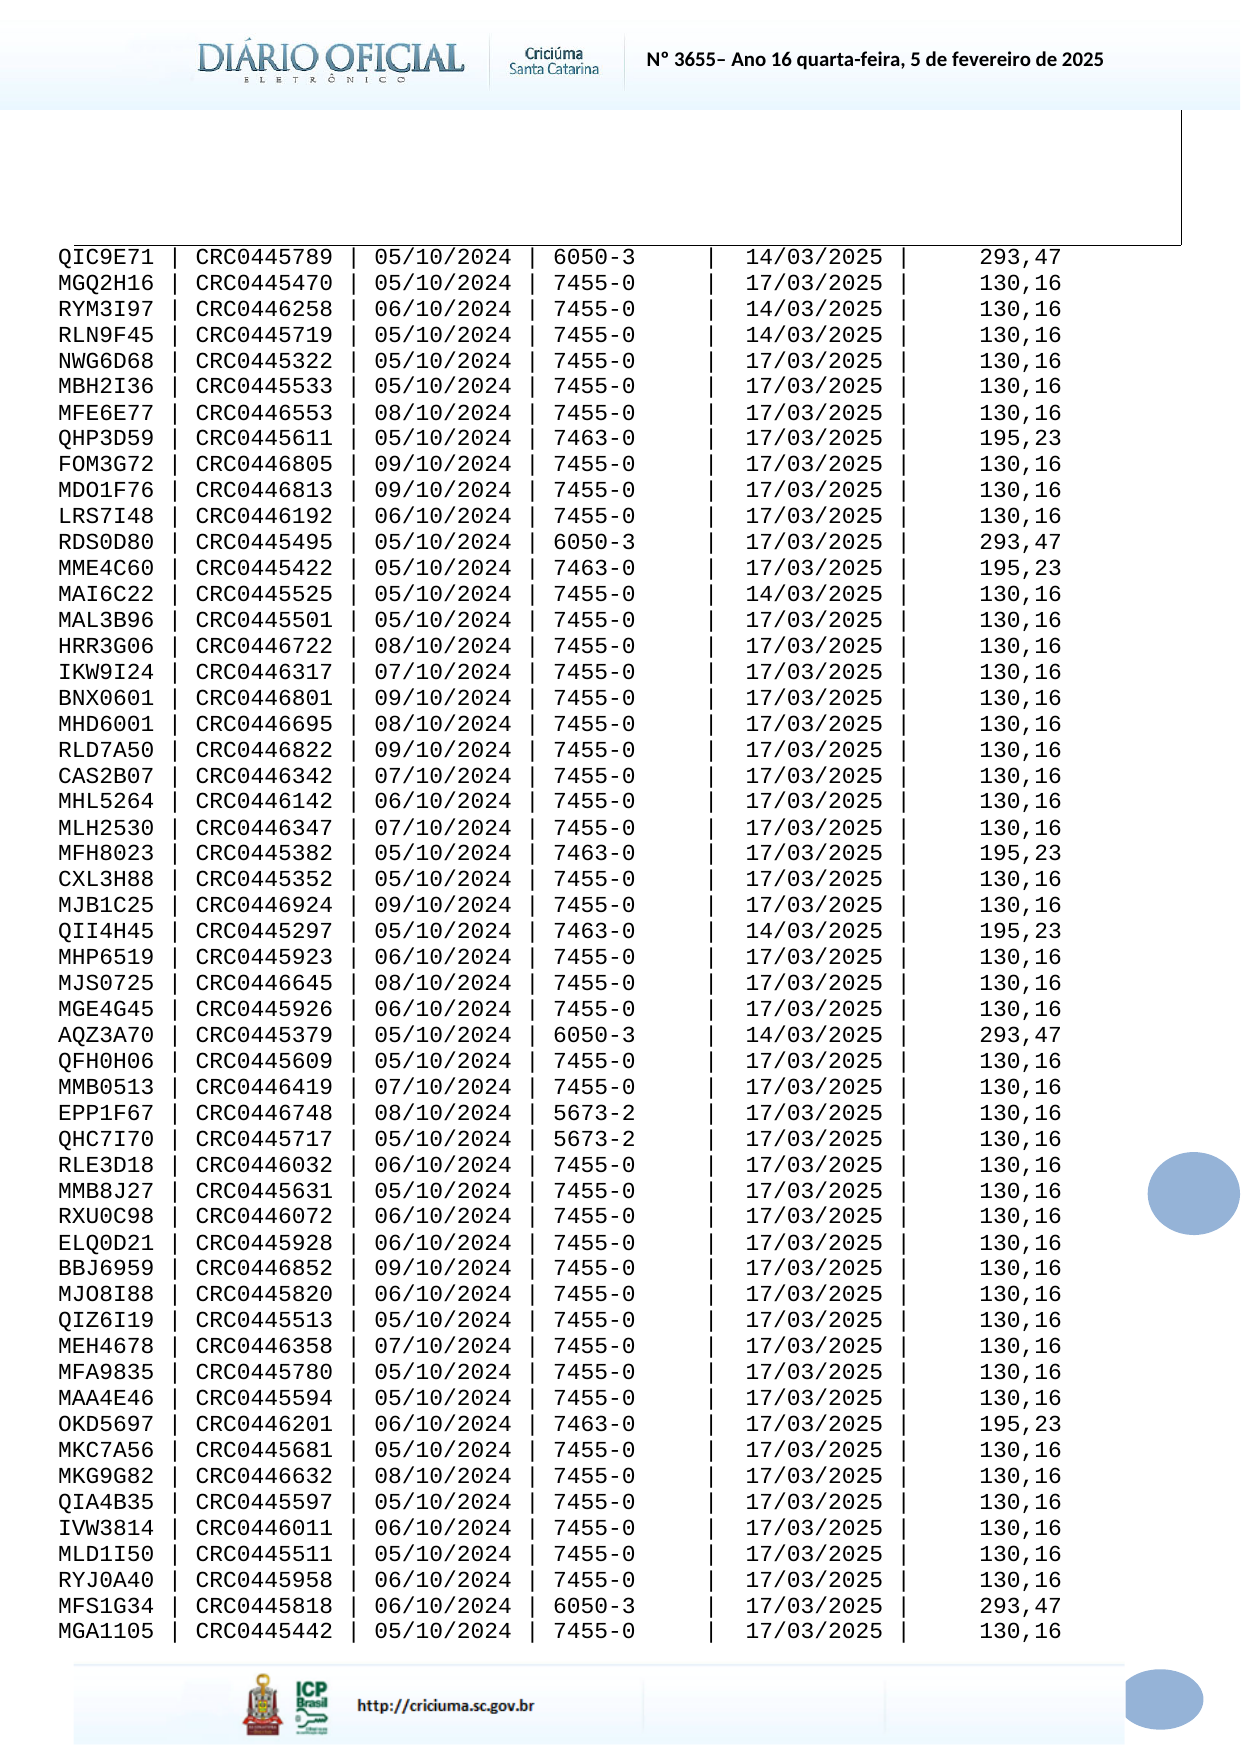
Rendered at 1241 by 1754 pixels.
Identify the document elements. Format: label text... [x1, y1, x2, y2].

text MAA4E46 | CRC0445594 | 05/10/2024 | 7455-0 | 17/03/2025 | 130,16 [44, 1386, 1181, 1412]
text ELQ0D21 | CRC0445928 | 06/10/2024 | 7455-0 | 17/03/2025 | 130,16 [44, 1231, 1181, 1257]
text NWG6D68 | CRC0445322 | 05/10/2024 | 7455-0 | 17/03/2025 | 130,16 [44, 349, 1181, 375]
text HRR3G06 | CRC0446722 | 08/10/2024 | 7455-0 | 17/03/2025 | 130,16 [44, 634, 1181, 660]
text MJS0725 | CRC0446645 | 08/10/2024 | 7455-0 | 17/03/2025 | 130,16 [44, 971, 1181, 997]
text RDS0D80 | CRC0445495 | 05/10/2024 | 6050-3 | 17/03/2025 | 293,47 [44, 531, 1181, 556]
text MLH2530 | CRC0446347 | 07/10/2024 | 7455-0 | 17/03/2025 | 130,16 [44, 816, 1181, 842]
text MJO8I88 | CRC0445820 | 06/10/2024 | 7455-0 | 17/03/2025 | 130,16 [44, 1283, 1181, 1309]
text RLD7A50 | CRC0446822 | 09/10/2024 | 7455-0 | 17/03/2025 | 130,16 [44, 738, 1181, 764]
text MHP6519 | CRC0445923 | 06/10/2024 | 7455-0 | 17/03/2025 | 130,16 [44, 946, 1181, 971]
text RYM3I97 | CRC0446258 | 06/10/2024 | 7455-0 | 14/03/2025 | 130,16 [44, 297, 1181, 323]
text QII4H45 | CRC0445297 | 05/10/2024 | 7463-0 | 14/03/2025 | 195,23 [44, 919, 1181, 946]
text MBH2I36 | CRC0445533 | 05/10/2024 | 7455-0 | 17/03/2025 | 130,16 [44, 375, 1181, 401]
text MKC7A56 | CRC0445681 | 05/10/2024 | 7455-0 | 17/03/2025 | 130,16 [44, 1438, 1181, 1464]
text RXU0C98 | CRC0446072 | 06/10/2024 | 7455-0 | 17/03/2025 | 130,16 [44, 1205, 1171, 1231]
text QIC9E71 | CRC0445789 | 05/10/2024 | 6050-3 | 14/03/2025 | 293,47 [44, 245, 1181, 271]
text MDO1F76 | CRC0446813 | 09/10/2024 | 7455-0 | 17/03/2025 | 130,16 [44, 479, 1181, 504]
text MAI6C22 | CRC0445525 | 05/10/2024 | 7455-0 | 14/03/2025 | 130,16 [44, 582, 1181, 608]
text MMB8J27 | CRC0445631 | 05/10/2024 | 7455-0 | 17/03/2025 | 130,16 [44, 1179, 1150, 1205]
text AQZ3A70 | CRC0445379 | 05/10/2024 | 6050-3 | 14/03/2025 | 293,47 [44, 1023, 1181, 1049]
text MLD1I50 | CRC0445511 | 05/10/2024 | 7455-0 | 17/03/2025 | 130,16 [44, 1542, 1181, 1568]
text RYJ0A40 | CRC0445958 | 06/10/2024 | 7455-0 | 17/03/2025 | 130,16 [44, 1568, 1181, 1594]
text MMB0513 | CRC0446419 | 07/10/2024 | 7455-0 | 17/03/2025 | 130,16 [44, 1075, 1181, 1101]
text QIZ6I19 | CRC0445513 | 05/10/2024 | 7455-0 | 17/03/2025 | 130,16 [44, 1309, 1181, 1334]
text RLN9F45 | CRC0445719 | 05/10/2024 | 7455-0 | 14/03/2025 | 130,16 [44, 323, 1181, 349]
text MJB1C25 | CRC0446924 | 09/10/2024 | 7455-0 | 17/03/2025 | 130,16 [44, 894, 1181, 919]
text QFH0H06 | CRC0445609 | 05/10/2024 | 7455-0 | 17/03/2025 | 130,16 [44, 1049, 1181, 1075]
text MHL5264 | CRC0446142 | 06/10/2024 | 7455-0 | 17/03/2025 | 130,16 [44, 790, 1181, 816]
text OKD5697 | CRC0446201 | 06/10/2024 | 7463-0 | 17/03/2025 | 195,23 [44, 1412, 1181, 1438]
text EPP1F67 | CRC0446748 | 08/10/2024 | 5673-2 | 17/03/2025 | 130,16 [44, 1101, 1181, 1127]
text LRS7I48 | CRC0446192 | 06/10/2024 | 7455-0 | 17/03/2025 | 130,16 [44, 504, 1181, 531]
text MGQ2H16 | CRC0445470 | 05/10/2024 | 7455-0 | 17/03/2025 | 130,16 [44, 271, 1181, 297]
text QHP3D59 | CRC0445611 | 05/10/2024 | 7463-0 | 17/03/2025 | 195,23 [44, 427, 1181, 453]
text MEH4678 | CRC0446358 | 07/10/2024 | 7455-0 | 17/03/2025 | 130,16 [44, 1334, 1181, 1361]
text IVW3814 | CRC0446011 | 06/10/2024 | 7455-0 | 17/03/2025 | 130,16 [44, 1516, 1181, 1542]
text MFE6E77 | CRC0446553 | 08/10/2024 | 7455-0 | 17/03/2025 | 130,16 [44, 401, 1181, 427]
text QIA4B35 | CRC0445597 | 05/10/2024 | 7455-0 | 17/03/2025 | 130,16 [44, 1490, 1181, 1516]
text MGE4G45 | CRC0445926 | 06/10/2024 | 7455-0 | 17/03/2025 | 130,16 [44, 997, 1181, 1023]
text CXL3H88 | CRC0445352 | 05/10/2024 | 7455-0 | 17/03/2025 | 130,16 [44, 868, 1181, 894]
text CAS2B07 | CRC0446342 | 07/10/2024 | 7455-0 | 17/03/2025 | 130,16 [44, 764, 1181, 790]
text MAL3B96 | CRC0445501 | 05/10/2024 | 7455-0 | 17/03/2025 | 130,16 [44, 608, 1181, 634]
text MME4C60 | CRC0445422 | 05/10/2024 | 7463-0 | 17/03/2025 | 195,23 [44, 556, 1181, 582]
text BNX0601 | CRC0446801 | 09/10/2024 | 7455-0 | 17/03/2025 | 130,16 [44, 686, 1181, 712]
text MFH8023 | CRC0445382 | 05/10/2024 | 7463-0 | 17/03/2025 | 195,23 [44, 842, 1181, 868]
text RLE3D18 | CRC0446032 | 06/10/2024 | 7455-0 | 17/03/2025 | 130,16 [44, 1153, 1180, 1179]
text FOM3G72 | CRC0446805 | 09/10/2024 | 7455-0 | 17/03/2025 | 130,16 [44, 453, 1181, 479]
text QHC7I70 | CRC0445717 | 05/10/2024 | 5673-2 | 17/03/2025 | 130,16 [44, 1127, 1181, 1153]
text MHD6001 | CRC0446695 | 08/10/2024 | 7455-0 | 17/03/2025 | 130,16 [44, 712, 1181, 738]
text MFA9835 | CRC0445780 | 05/10/2024 | 7455-0 | 17/03/2025 | 130,16 [44, 1361, 1181, 1386]
text IKW9I24 | CRC0446317 | 07/10/2024 | 7455-0 | 17/03/2025 | 130,16 [44, 660, 1181, 686]
text MFS1G34 | CRC0445818 | 06/10/2024 | 6050-3 | 17/03/2025 | 293,47 [44, 1594, 1181, 1620]
text MGA1105 | CRC0445442 | 05/10/2024 | 7455-0 | 17/03/2025 | 130,16 [44, 1620, 1181, 1646]
text BBJ6959 | CRC0446852 | 09/10/2024 | 7455-0 | 17/03/2025 | 130,16 [44, 1257, 1181, 1283]
text MKG9G82 | CRC0446632 | 08/10/2024 | 7455-0 | 17/03/2025 | 130,16 [44, 1464, 1181, 1490]
